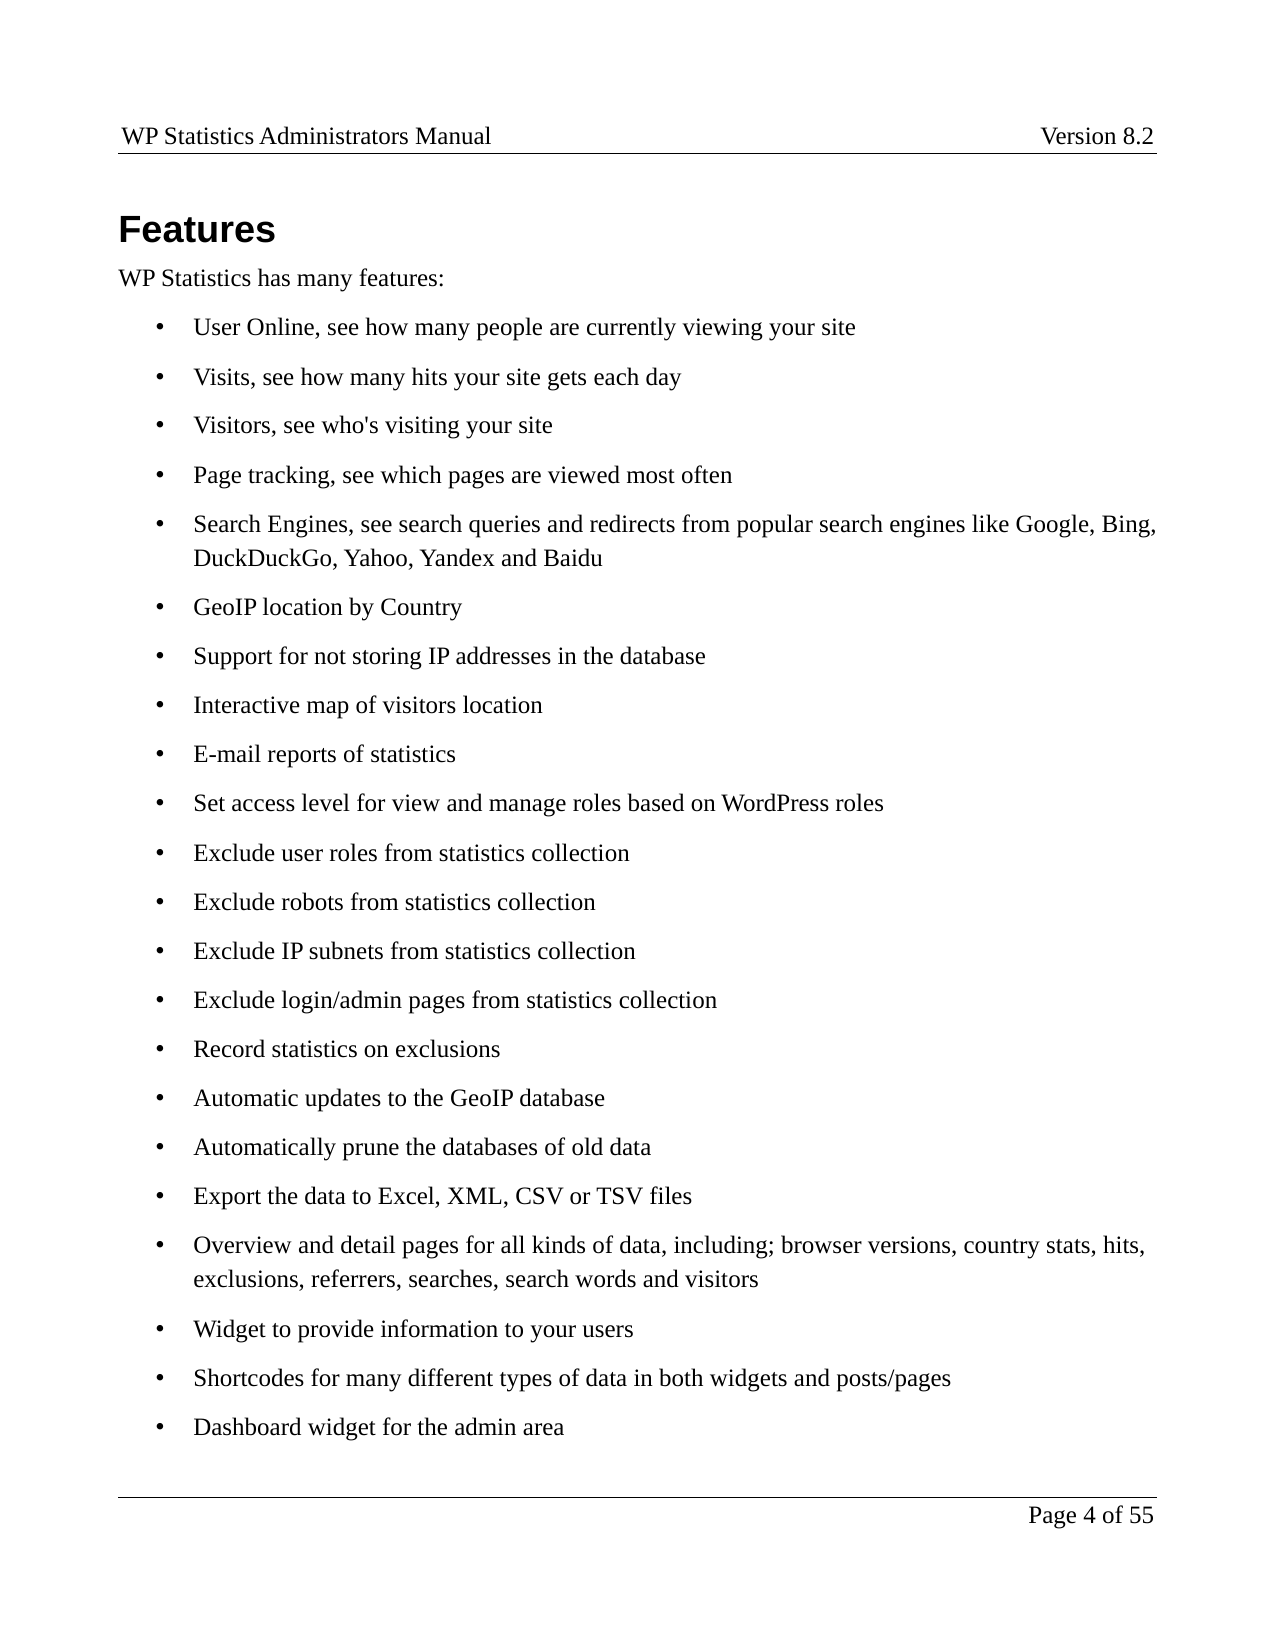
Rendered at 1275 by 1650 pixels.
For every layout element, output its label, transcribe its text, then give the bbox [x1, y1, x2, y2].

list Exclude robots from statistics collection [156, 887, 1157, 915]
list Overview and detail pages for all kinds of data, including; browser versions, country stats, hits, exclusions, referrers, searches, search words and visitors [156, 1230, 1157, 1293]
list Visitors, see who's visiting your site [156, 411, 1157, 439]
list Dashboard widget for the admin area [156, 1412, 1157, 1441]
list Automatically prune the databases of old data [156, 1132, 1157, 1161]
text WP Statistics has many features: [118, 263, 1157, 292]
list Support for not storing IP addresses in the database [156, 641, 1157, 670]
list Search Engines, see search queries and redirects from popular search engines like Google, Bing, DuckDuckGo, Yahoo, Yandex and Baidu [156, 509, 1157, 572]
list Set access level for view and manage roles based on WordPress roles [156, 788, 1157, 817]
list User Online, see how many people are currently viewing your site [156, 312, 1157, 341]
list Interactive map of visitors location [156, 690, 1157, 719]
list Visits, see how many hits your site gets each day [156, 362, 1157, 390]
list Export the data to Excel, XML, CSV or TSV files [156, 1181, 1157, 1210]
subtitle Features [118, 207, 1157, 251]
list Exclude login/admin pages from statistics collection [156, 985, 1157, 1013]
list GeoIP location by Country [156, 592, 1157, 621]
list Exclude IP subnets from statistics collection [156, 936, 1157, 964]
list E-mail reports of statistics [156, 739, 1157, 768]
list Widget to provide information to your users [156, 1314, 1157, 1342]
list Record statistics on exclusions [156, 1034, 1157, 1063]
list Automatic updates to the GeoIP database [156, 1083, 1157, 1112]
list Exclude user roles from statistics collection [156, 838, 1157, 866]
list Page tracking, see which pages are viewed most often [156, 460, 1157, 488]
list Shortcodes for many different types of data in both widgets and posts/pages [156, 1363, 1157, 1391]
